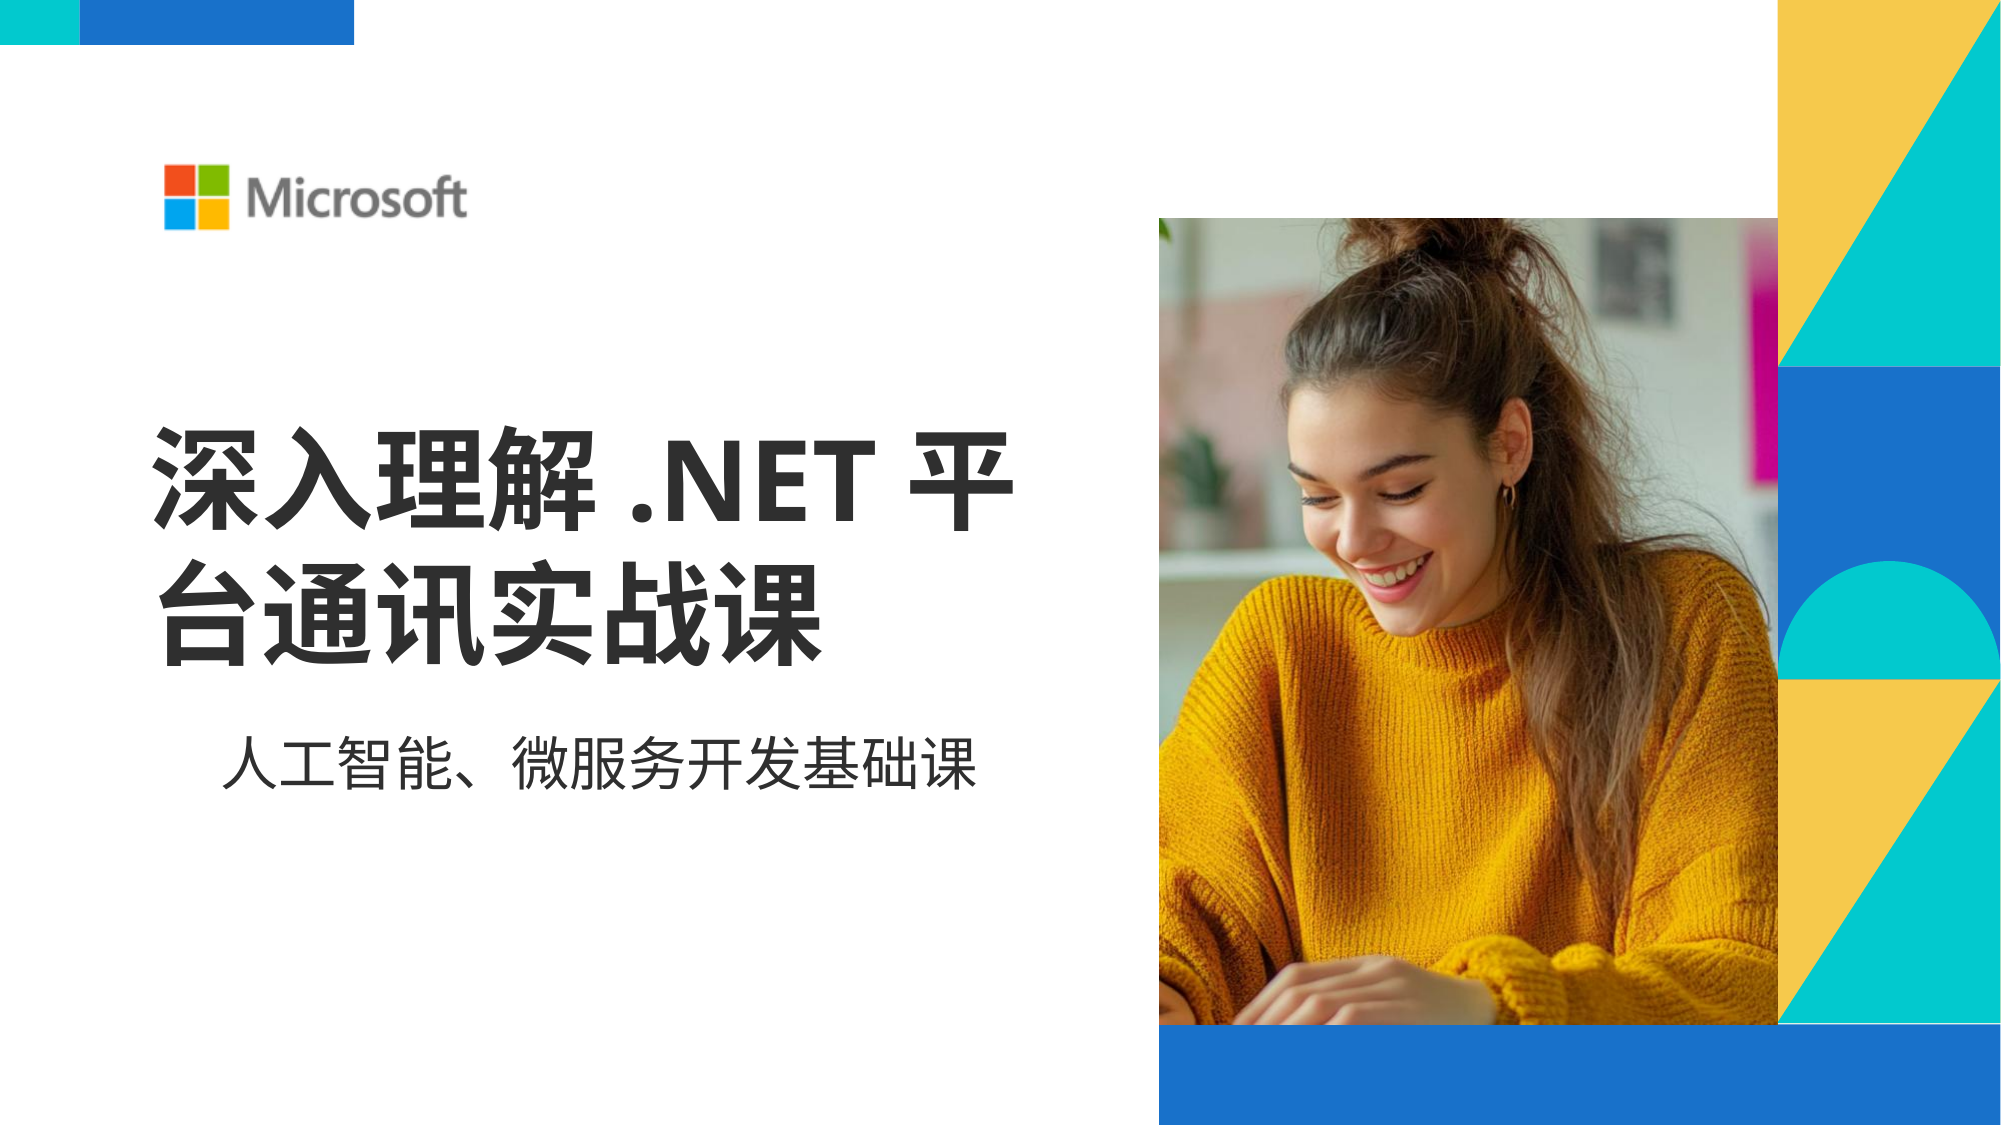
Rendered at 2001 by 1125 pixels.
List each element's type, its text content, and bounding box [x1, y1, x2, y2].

subtitle 人工智能、微服务开发基础课 [105, 727, 1093, 827]
title 深入理解.NET平台通讯实战课 [149, 79, 1105, 680]
picture [1159, 218, 1778, 1025]
picture [83, 125, 547, 273]
